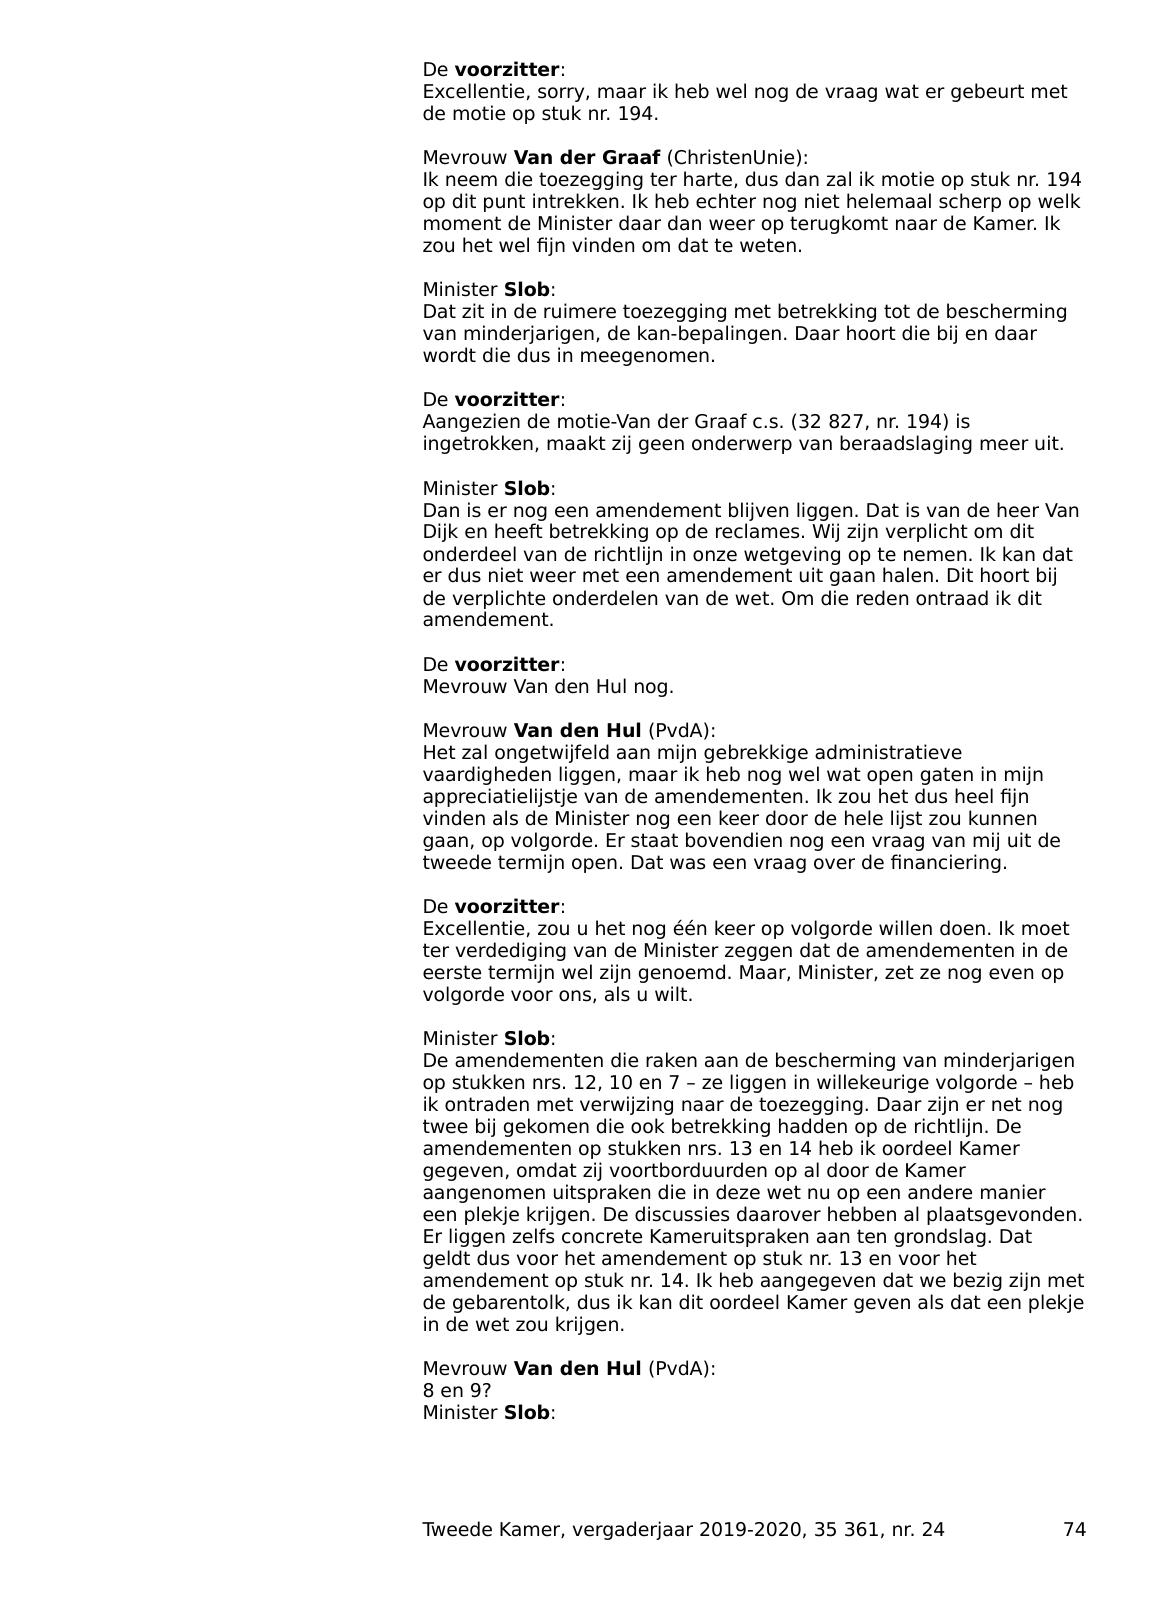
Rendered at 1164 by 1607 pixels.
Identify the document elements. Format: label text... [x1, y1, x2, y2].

text Minister Slob: [422, 477, 1087, 499]
text De voorzitter: [422, 896, 1087, 918]
text Dan is er nog een amendement blijven liggen. Dat is van de heer Van Dijk en heeft betrekking op de reclames. Wij zijn verplicht om dit onderdeel van de richtlijn in onze wetgeving op te nemen. Ik kan dat er dus niet weer met een amendement uit gaan halen. Dit hoort bij de verplichte onderdelen van de wet. Om die reden ontraad ik dit amendement. [422, 499, 1087, 631]
text Mevrouw Van den Hul (PvdA): [422, 1358, 1087, 1380]
text Minister Slob: [422, 279, 1087, 301]
text 8 en 9? [422, 1380, 1087, 1402]
text Het zal ongetwijfeld aan mijn gebrekkige administratieve vaardigheden liggen, maar ik heb nog wel wat open gaten in mijn appreciatielijstje van de amendementen. Ik zou het dus heel fijn vinden als de Minister nog een keer door de hele lijst zou kunnen gaan, op volgorde. Er staat bovendien nog een vraag van mij uit de tweede termijn open. Dat was een vraag over de financiering. [422, 742, 1087, 873]
text Excellentie, zou u het nog één keer op volgorde willen doen. Ik moet ter verdediging van de Minister zeggen dat de amendementen in de eerste termijn wel zijn genoemd. Maar, Minister, zet ze nog even op volgorde voor ons, als u wilt. [422, 918, 1087, 1006]
text Ik neem die toezegging ter harte, dus dan zal ik motie op stuk nr. 194 op dit punt intrekken. Ik heb echter nog niet helemaal scherp op welk moment de Minister daar dan weer op terugkomt naar de Kamer. Ik zou het wel fijn vinden om dat te weten. [422, 169, 1087, 257]
text Excellentie, sorry, maar ik heb wel nog de vraag wat er gebeurt met de motie op stuk nr. 194. [422, 81, 1087, 125]
text Mevrouw Van den Hul (PvdA): [422, 720, 1087, 742]
text Minister Slob: [422, 1402, 1087, 1424]
text De voorzitter: [422, 653, 1087, 676]
text De voorzitter: [422, 59, 1087, 81]
text De voorzitter: [422, 389, 1087, 411]
text Dat zit in de ruimere toezegging met betrekking tot de bescherming van minderjarigen, de kan-bepalingen. Daar hoort die bij en daar wordt die dus in meegenomen. [422, 301, 1087, 367]
text Mevrouw Van den Hul nog. [422, 676, 1087, 697]
text Aangezien de motie-Van der Graaf c.s. (32 827, nr. 194) is ingetrokken, maakt zij geen onderwerp van beraadslaging meer uit. [422, 411, 1087, 455]
text De amendementen die raken aan de bescherming van minderjarigen op stukken nrs. 12, 10 en 7 – ze liggen in willekeurige volgorde – heb ik ontraden met verwijzing naar de toezegging. Daar zijn er net nog twee bij gekomen die ook betrekking hadden op de richtlijn. De amendementen op stukken nrs. 13 en 14 heb ik oordeel Kamer gegeven, omdat zij voortborduurden op al door de Kamer aangenomen uitspraken die in deze wet nu op een andere manier een plekje krijgen. De discussies daarover hebben al plaatsgevonden. Er liggen zelfs concrete Kameruitspraken aan ten grondslag. Dat geldt dus voor het amendement op stuk nr. 13 en voor het amendement op stuk nr. 14. Ik heb aangegeven dat we bezig zijn met de gebarentolk, dus ik kan dit oordeel Kamer geven als dat een plekje in de wet zou krijgen. [422, 1050, 1087, 1336]
text Mevrouw Van der Graaf (ChristenUnie): [422, 147, 1087, 169]
text Minister Slob: [422, 1028, 1087, 1050]
